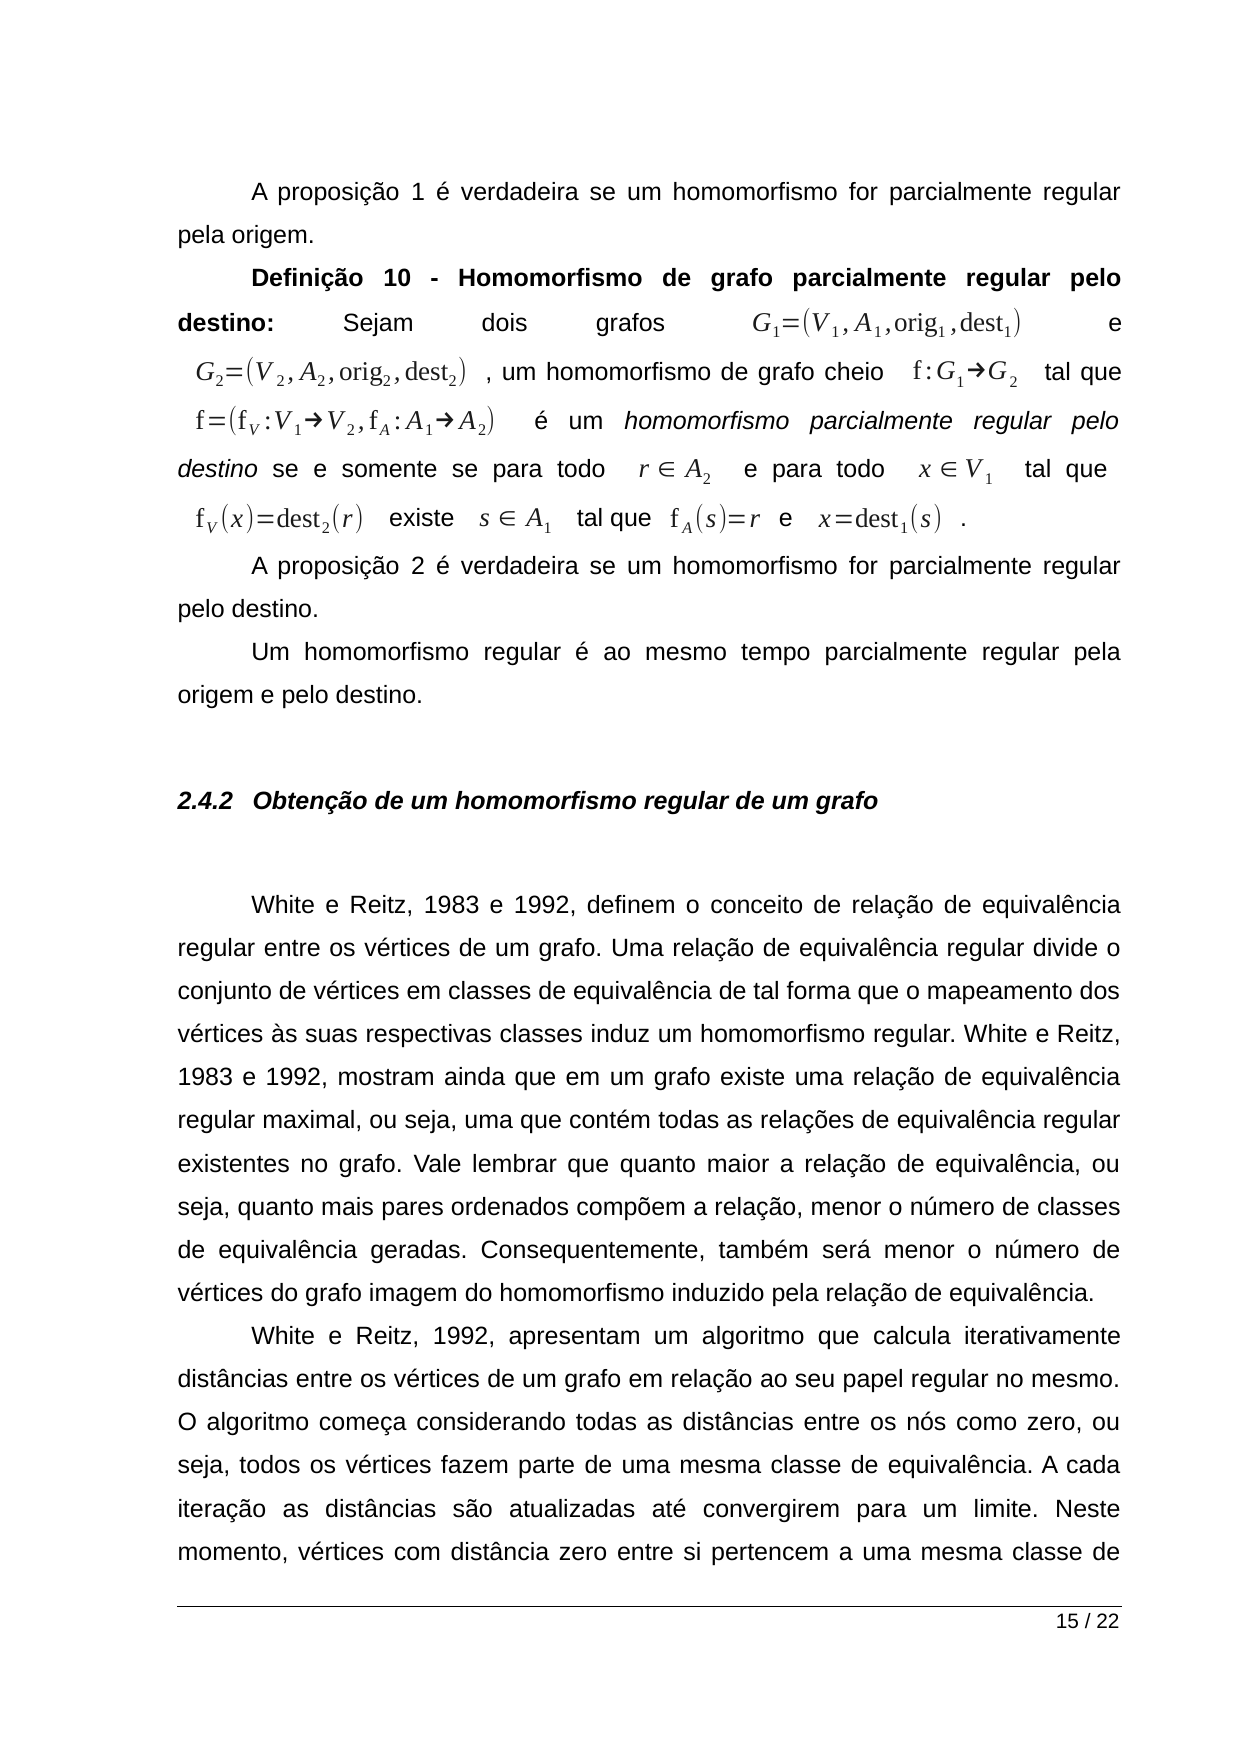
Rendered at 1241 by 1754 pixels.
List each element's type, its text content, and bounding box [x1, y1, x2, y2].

text White e Reitz, 1983 e 1992, definem o conceito de relação de equivalência regular entre os vértices de um grafo. Uma relação de equivalência regular divide o conjunto de vértices em classes de equivalência de tal forma que o mapeamento dos vértices às suas respectivas classes induz um homomorfismo regular. White e Reitz, 1983 e 1992, mostram ainda que em um grafo existe uma relação de equivalência regular maximal, ou seja, uma que contém todas as relações de equivalência regular existentes no grafo. Vale lembrar que quanto maior a relação de equivalência, ou seja, quanto mais pares ordenados compõem a relação, menor o número de classes de equivalência geradas. Consequentemente, também será menor o número de vértices do grafo imagem do homomorfismo induzido pela relação de equivalência. [177, 890, 1122, 1307]
text A proposição 2 é verdadeira se um homomorfismo for parcialmente regular pelo destino. [177, 551, 1122, 623]
text White e Reitz, 1992, apresentam um algoritmo que calcula iterativamente distâncias entre os vértices de um grafo em relação ao seu papel regular no mesmo. O algoritmo começa considerando todas as distâncias entre os nós como zero, ou seja, todos os vértices fazem parte de uma mesma classe de equivalência. A cada iteração as distâncias são atualizadas até convergirem para um limite. Neste momento, vértices com distância zero entre si pertencem a uma mesma classe de [177, 1321, 1122, 1566]
text Definição 10 - Homomorfismo de grafo parcialmente regular pelo destino: Sejam dois grafos e , um homomorfismo de grafo cheio tal que é um homomorfismo parcialmente regular pelo destino se e somente se para todo e para todo tal que existe tal quee . [177, 263, 1122, 537]
text Um homomorfismo regular é ao mesmo tempo parcialmente regular pela origem e pelo destino. [177, 637, 1122, 709]
text A proposição 1 é verdadeira se um homomorfismo for parcialmente regular pela origem. [177, 177, 1122, 249]
subtitle Obtenção de um homomorfismo regular de um grafo [177, 786, 1122, 815]
